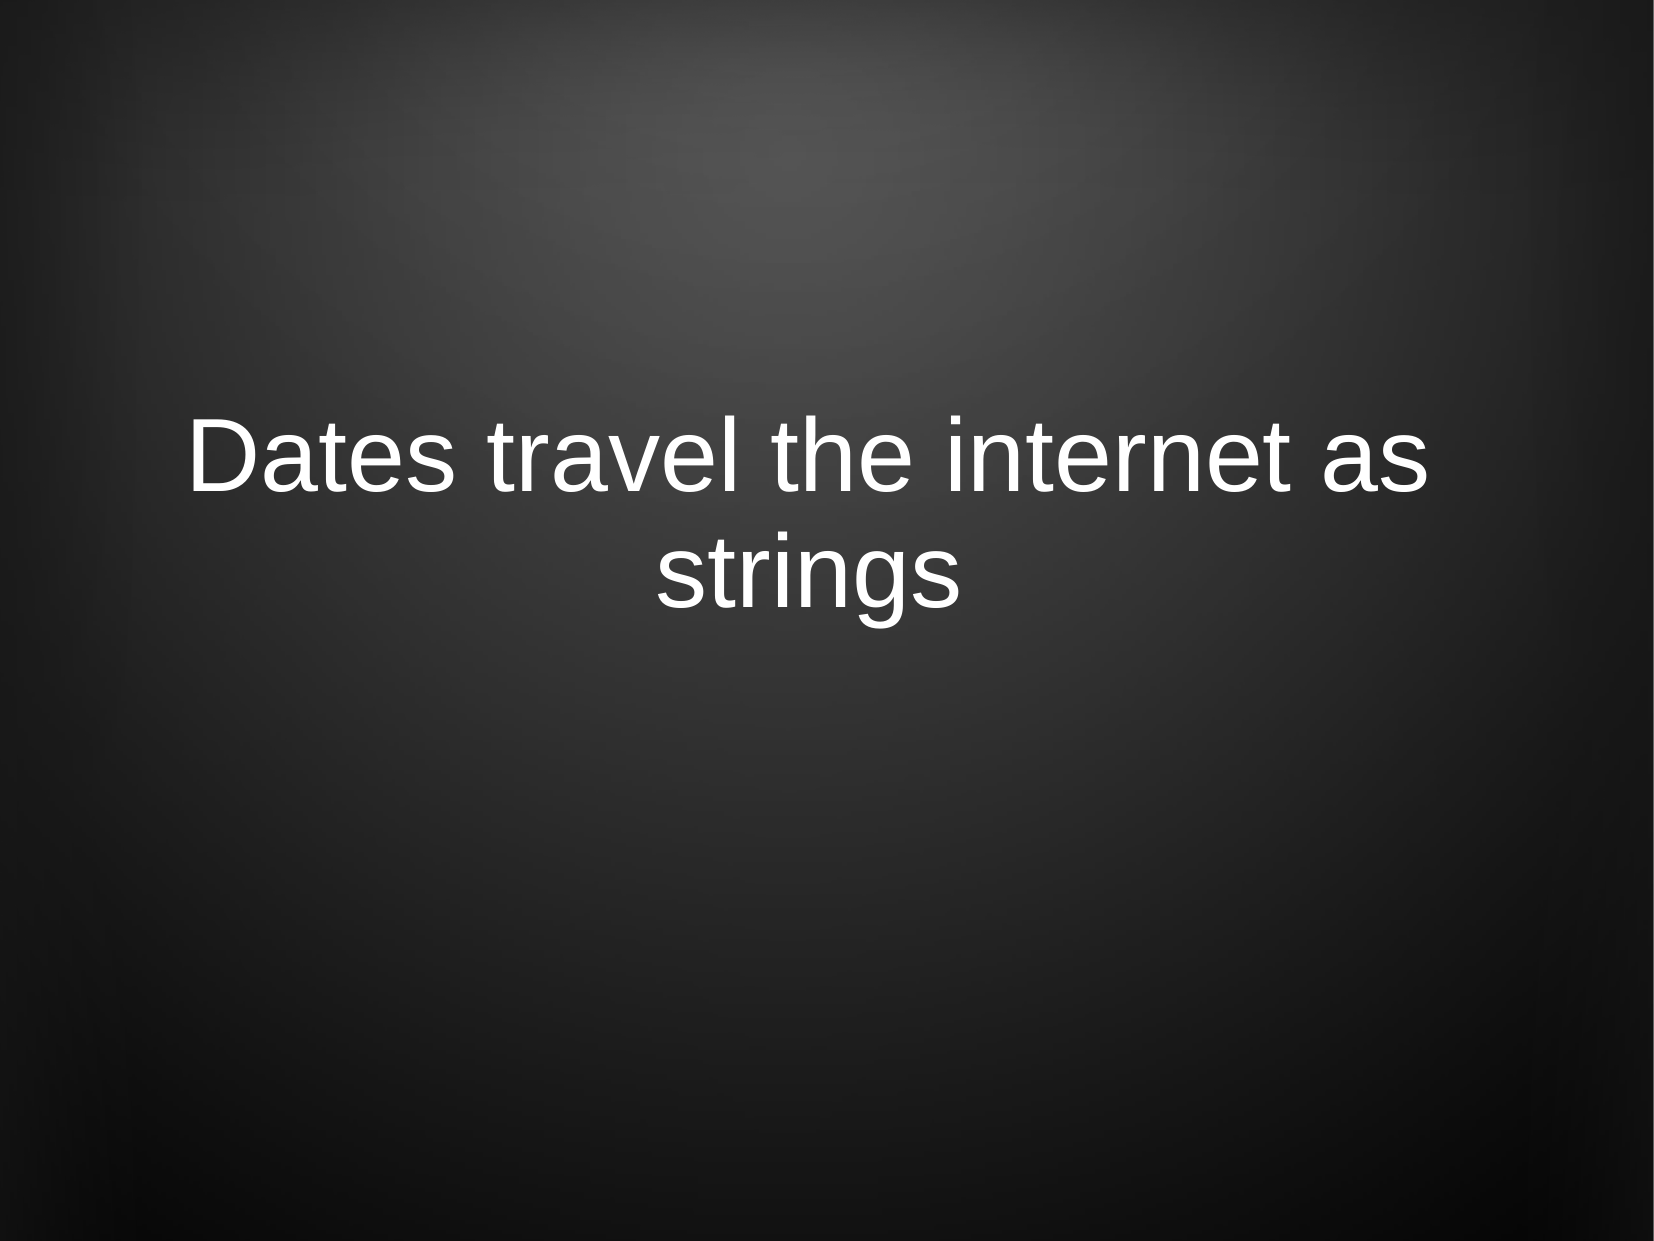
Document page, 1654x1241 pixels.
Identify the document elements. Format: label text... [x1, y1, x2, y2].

text_box Dates travel the internet as strings [59, 389, 1560, 638]
picture [0, 0, 1654, 1241]
